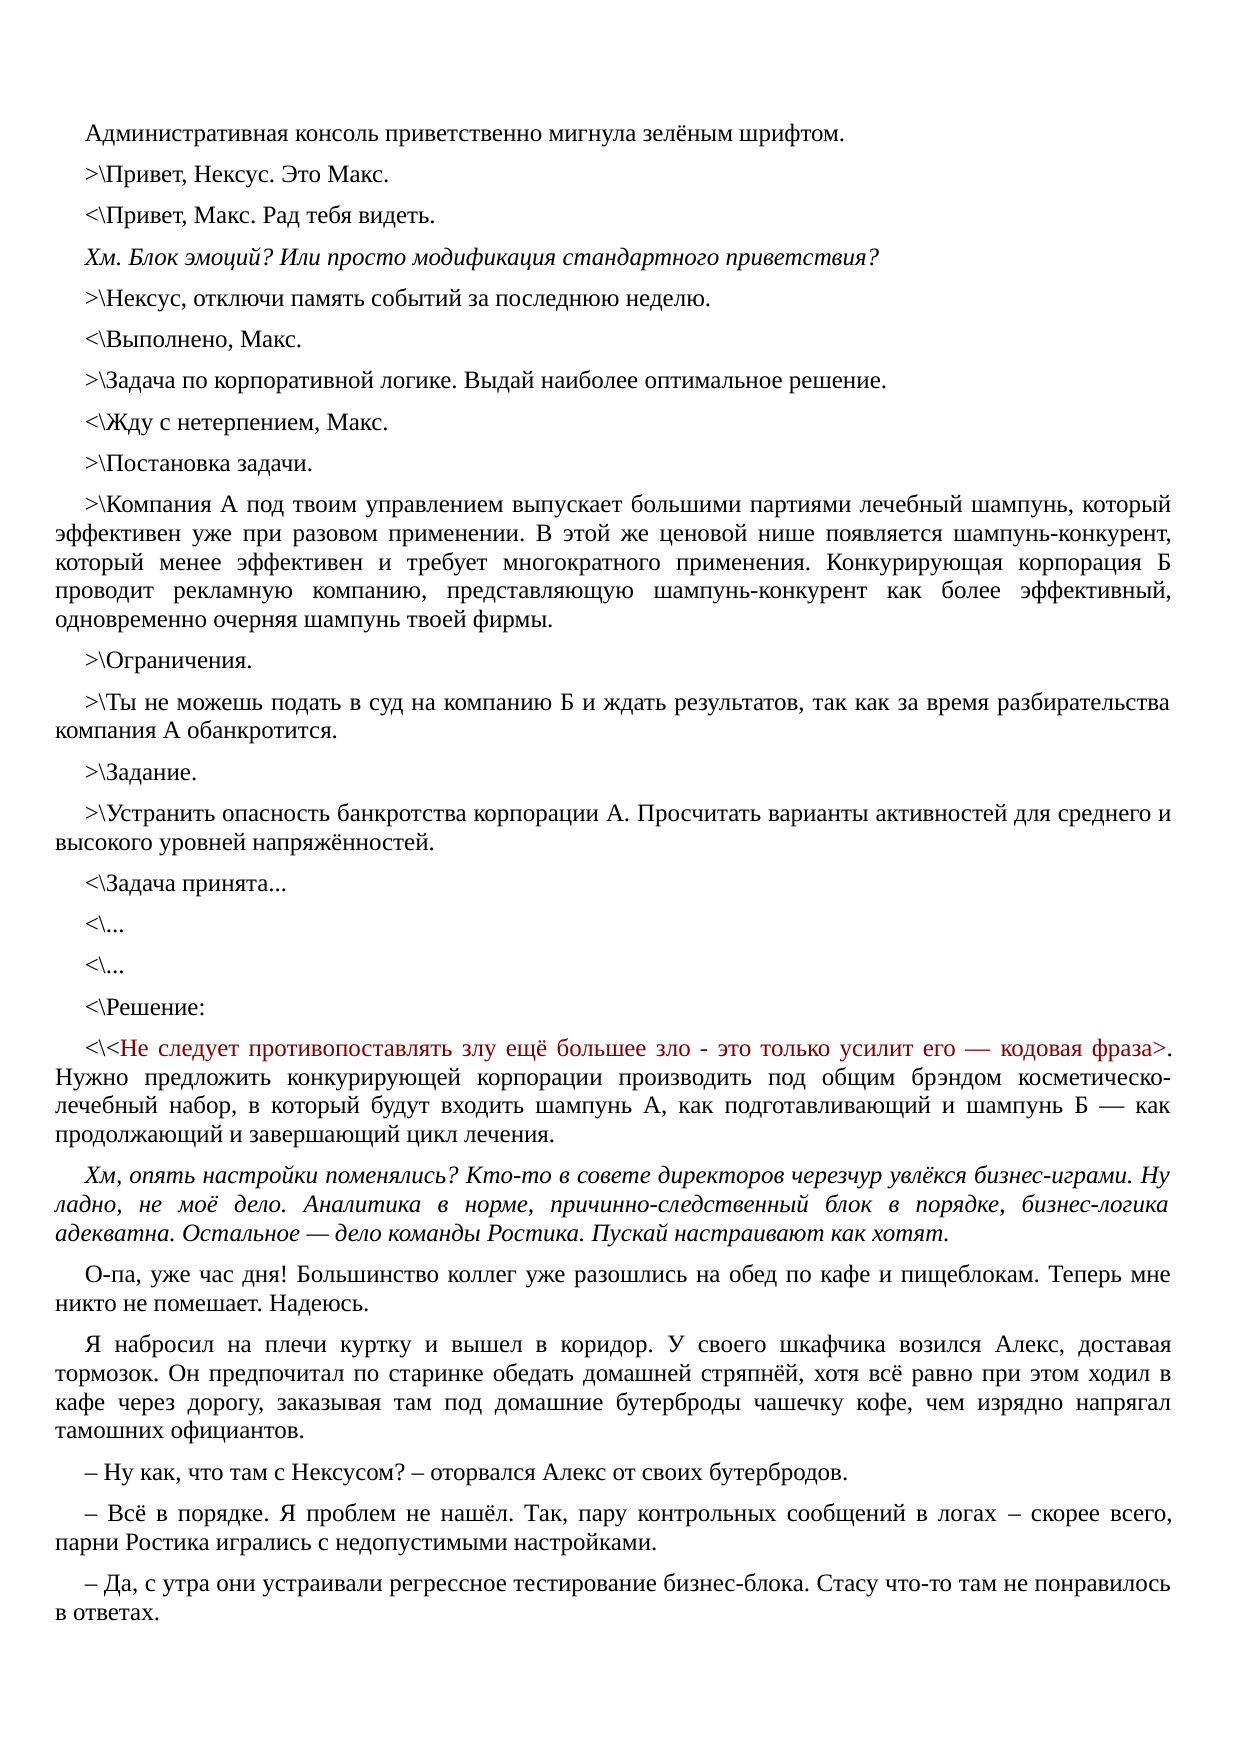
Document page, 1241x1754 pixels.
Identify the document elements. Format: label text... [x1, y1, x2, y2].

text Я набросил на плечи куртку и вышел в коридор. У своего шкафчика возился Алекс, доставая тормозок. Он предпочитал по старинке обедать домашней стряпнёй, хотя всё равно при этом ходил в кафе через дорогу, заказывая там под домашние бутерброды чашечку кофе, чем изрядно напрягал тамошних официантов. [55, 1329, 1172, 1444]
text – Ну как, что там с Нексусом? – оторвался Алекс от своих бутербродов. [55, 1457, 1172, 1486]
text Хм, опять настройки поменялись? Кто-то в совете директоров черезчур увлёкся бизнес-играми. Ну ладно, не моё дело. Аналитика в норме, причинно-следственный блок в порядке, бизнес-логика адекватна. Остальное — дело команды Ростика. Пускай настраивают как хотят. [55, 1161, 1172, 1247]
text >\Устранить опасность банкротства корпорации А. Просчитать варианты активностей для среднего и высокого уровней напряжённостей. [55, 798, 1172, 856]
text >\Задача по корпоративной логике. Выдай наиболее оптимальное решение. [55, 366, 1172, 394]
text >\Нексус, отключи память событий за последнюю неделю. [55, 283, 1172, 312]
text – Всё в порядке. Я проблем не нашёл. Так, пару контрольных сообщений в логах – скорее всего, парни Ростика игрались с недопустимыми настройками. [55, 1498, 1172, 1556]
text <\... [55, 909, 1172, 938]
text <\Привет, Макс. Рад тебя видеть. [55, 201, 1172, 229]
text <\<Не следует противопоставлять злу ещё большее зло - это только усилит его — кодовая фраза>. Нужно предложить конкурирующей корпорации производить под общим брэндом косметическо-лечебный набор, в который будут входить шампунь А, как подготавливающий и шампунь Б — как продолжающий и завершающий цикл лечения. [55, 1033, 1172, 1148]
text >\Задание. [55, 757, 1172, 786]
text <\Задача принята... [55, 868, 1172, 897]
text Административная консоль приветственно мигнула зелёным шрифтом. [55, 118, 1172, 147]
text <\... [55, 951, 1172, 979]
text – Да, с утра они устраивали регрессное тестирование бизнес-блока. Стасу что-то там не понравилось в ответах. [55, 1568, 1172, 1626]
text >\Ограничения. [55, 646, 1172, 674]
text >\Привет, Нексус. Это Макс. [55, 159, 1172, 188]
text Хм. Блок эмоций? Или просто модификация стандартного приветствия? [55, 242, 1172, 271]
text >\Компания А под твоим управлением выпускает большими партиями лечебный шампунь, который эффективен уже при разовом применении. В этой же ценовой нише появляется шампунь-конкурент, который менее эффективен и требует многократного применения. Конкурирующая корпорация Б проводит рекламную компанию, представляющую шампунь-конкурент как более эффективный, одновременно очерняя шампунь твоей фирмы. [55, 489, 1172, 633]
text <\Жду с нетерпением, Макс. [55, 407, 1172, 436]
text О-па, уже час дня! Большинство коллег уже разошлись на обед по кафе и пищеблокам. Теперь мне никто не помешает. Надеюсь. [55, 1259, 1172, 1317]
text <\Решение: [55, 992, 1172, 1021]
text >\Постановка задачи. [55, 448, 1172, 477]
text >\Ты не можешь подать в суд на компанию Б и ждать результатов, так как за время разбирательства компания А обанкротится. [55, 687, 1172, 744]
text <\Выполнено, Макс. [55, 324, 1172, 353]
